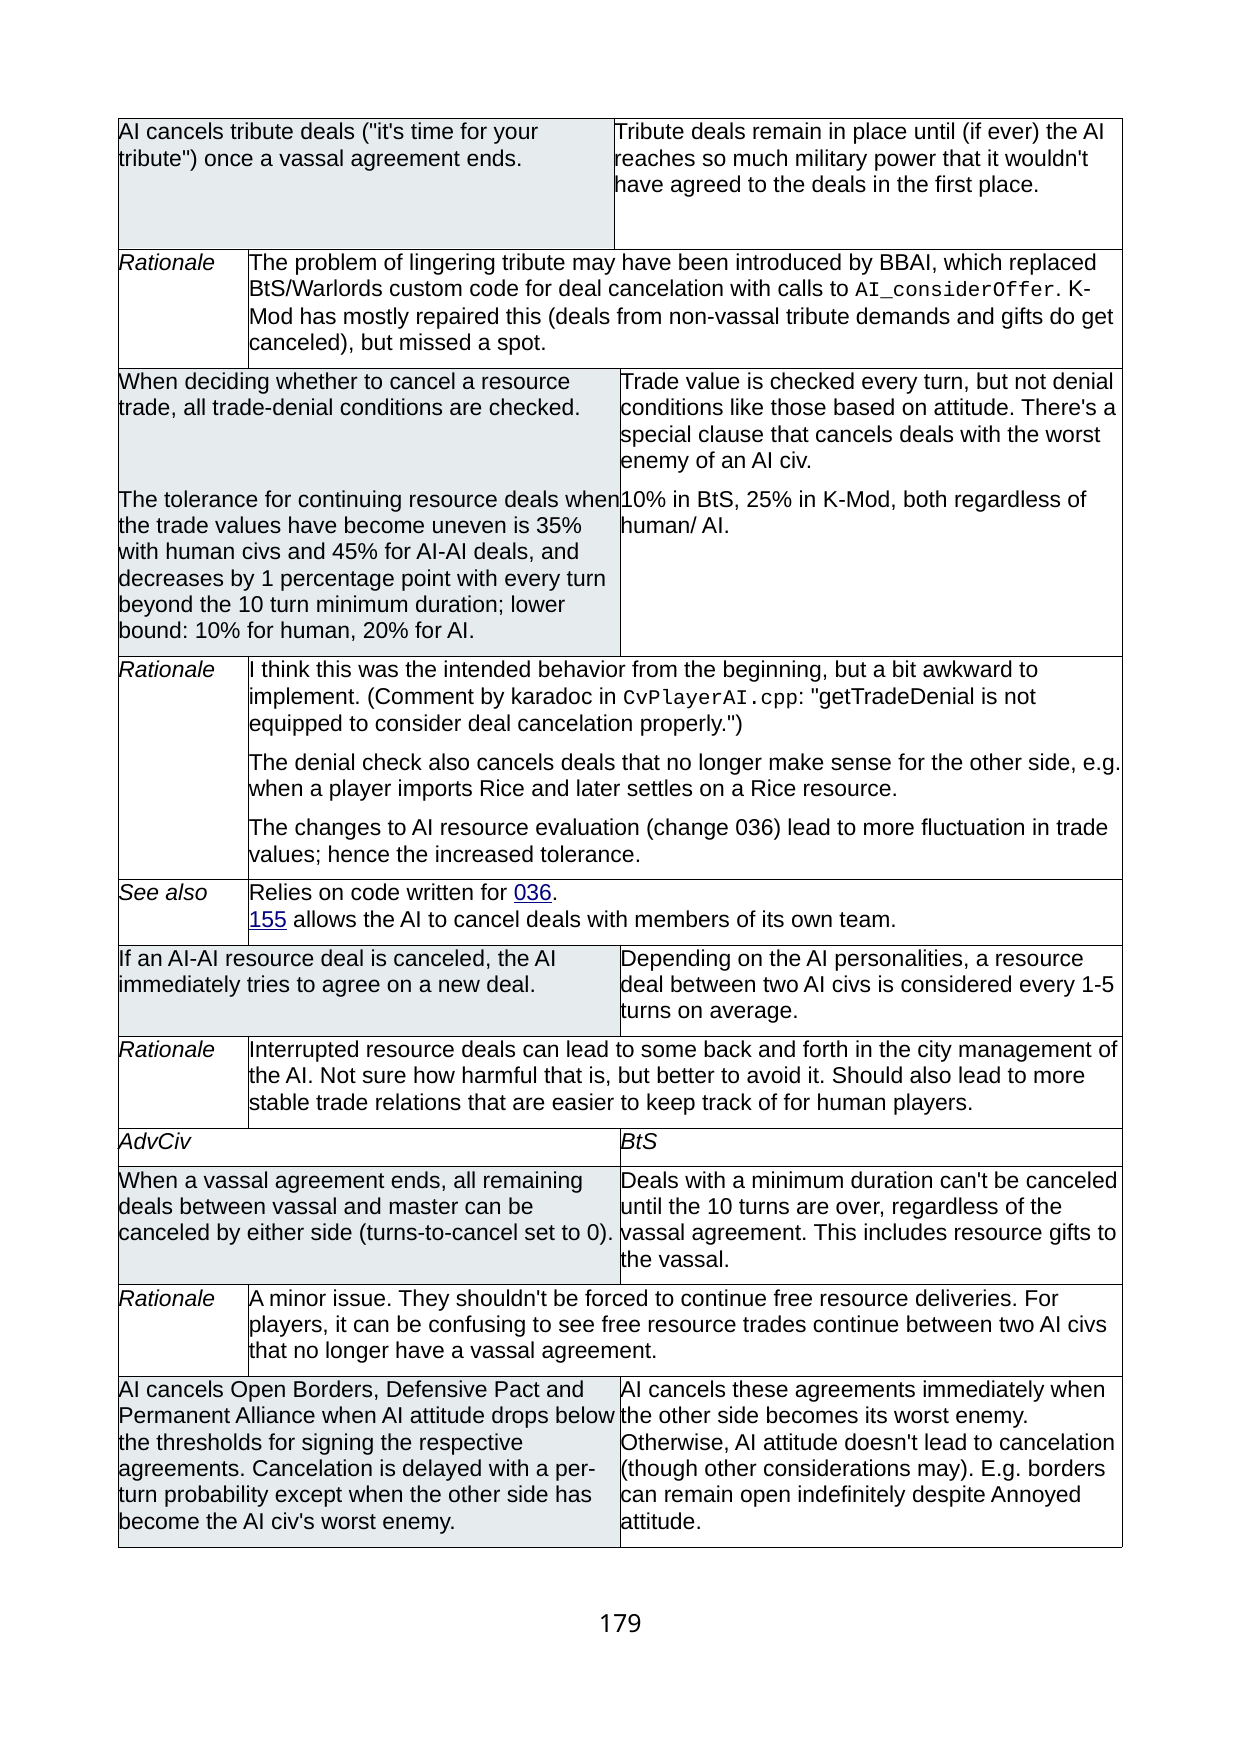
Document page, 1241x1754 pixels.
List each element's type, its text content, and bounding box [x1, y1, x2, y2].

table_cell I think this was the intended behavior from the beginning, but a bit awkward to implement. (Comment by karadoc in CvPlayerAI.cpp: "getTradeDenial is not equipped to consider deal cancelation properly.") The denial check also cancels deals that no longer make sense for the other side, e.g. when a player imports Rice and later settles on a Rice resource. The changes to AI resource evaluation (change 036) lead to more fluctuation in trade values; hence the increased tolerance. [249, 657, 1122, 879]
table_cell Depending on the AI personalities, a resource deal between two AI civs is considered every 1-5 turns on average. [621, 946, 1122, 1036]
table_cell Trade value is checked every turn, but not denial conditions like those based on attitude. There's a special clause that cancels deals with the worst enemy of an AI civ. 10% in BtS, 25% in K‑Mod, both regardless of human/ AI. [621, 369, 1122, 656]
table_cell Tribute deals remain in place until (if ever) the AI reaches so much military power that it wouldn't have agreed to the deals in the first place. [615, 119, 1122, 248]
table_cell AdvCiv [119, 1129, 620, 1166]
table_cell AI cancels tribute deals ("it's time for your tribute") once a vassal agreement ends. [119, 119, 614, 248]
table_cell BtS [621, 1129, 1122, 1166]
table_cell Deals with a minimum duration can't be canceled until the 10 turns are over, regardless of the vassal agreement. This includes resource gifts to the vassal. [621, 1167, 1122, 1284]
table_cell When deciding whether to cancel a resource trade, all trade-denial conditions are checked. The tolerance for continuing resource deals when the trade values have become uneven is 35% with human civs and 45% for AI-AI deals, and decreases by 1 percentage point with every turn beyond the 10 turn minimum duration; lower bound: 10% for human, 20% for AI. [119, 369, 620, 656]
table_cell Rationale [119, 657, 248, 879]
table_cell Interrupted resource deals can lead to some back and forth in the city management of the AI. Not sure how harmful that is, but better to avoid it. Should also lead to more stable trade relations that are easier to keep track of for human players. [249, 1037, 1122, 1128]
table_cell If an AI-AI resource deal is canceled, the AI immediately tries to agree on a new deal. [119, 946, 620, 1036]
table_cell When a vassal agreement ends, all remaining deals between vassal and master can be canceled by either side (turns-to-cancel set to 0). [119, 1167, 620, 1284]
table_cell The problem of lingering tribute may have been introduced by BBAI, which replaced BtS/Warlords custom code for deal cancelation with calls to AI_considerOffer. K-Mod has mostly repaired this (deals from non-vassal tribute demands and gifts do get canceled), but missed a spot. [249, 250, 1122, 368]
table_cell Rationale [119, 1037, 248, 1128]
table_cell Relies on code written for 036. 155 allows the AI to cancel deals with members of its own team. [249, 880, 1122, 944]
table_cell Rationale [119, 250, 248, 368]
table_cell Rationale [119, 1285, 248, 1376]
table_cell See also [119, 880, 248, 944]
table_cell AI cancels Open Borders, Defensive Pact and Permanent Alliance when AI attitude drops below the thresholds for signing the respective agreements. Cancelation is delayed with a per-turn probability except when the other side has become the AI civ's worst enemy. [119, 1377, 620, 1547]
table_cell AI cancels these agreements immediately when the other side becomes its worst enemy. Otherwise, AI attitude doesn't lead to cancelation (though other considerations may). E.g. borders can remain open indefinitely despite Annoyed attitude. [621, 1377, 1122, 1547]
table_cell A minor issue. They shouldn't be forced to continue free resource deliveries. For players, it can be confusing to see free resource trades continue between two AI civs that no longer have a vassal agreement. [249, 1285, 1122, 1376]
